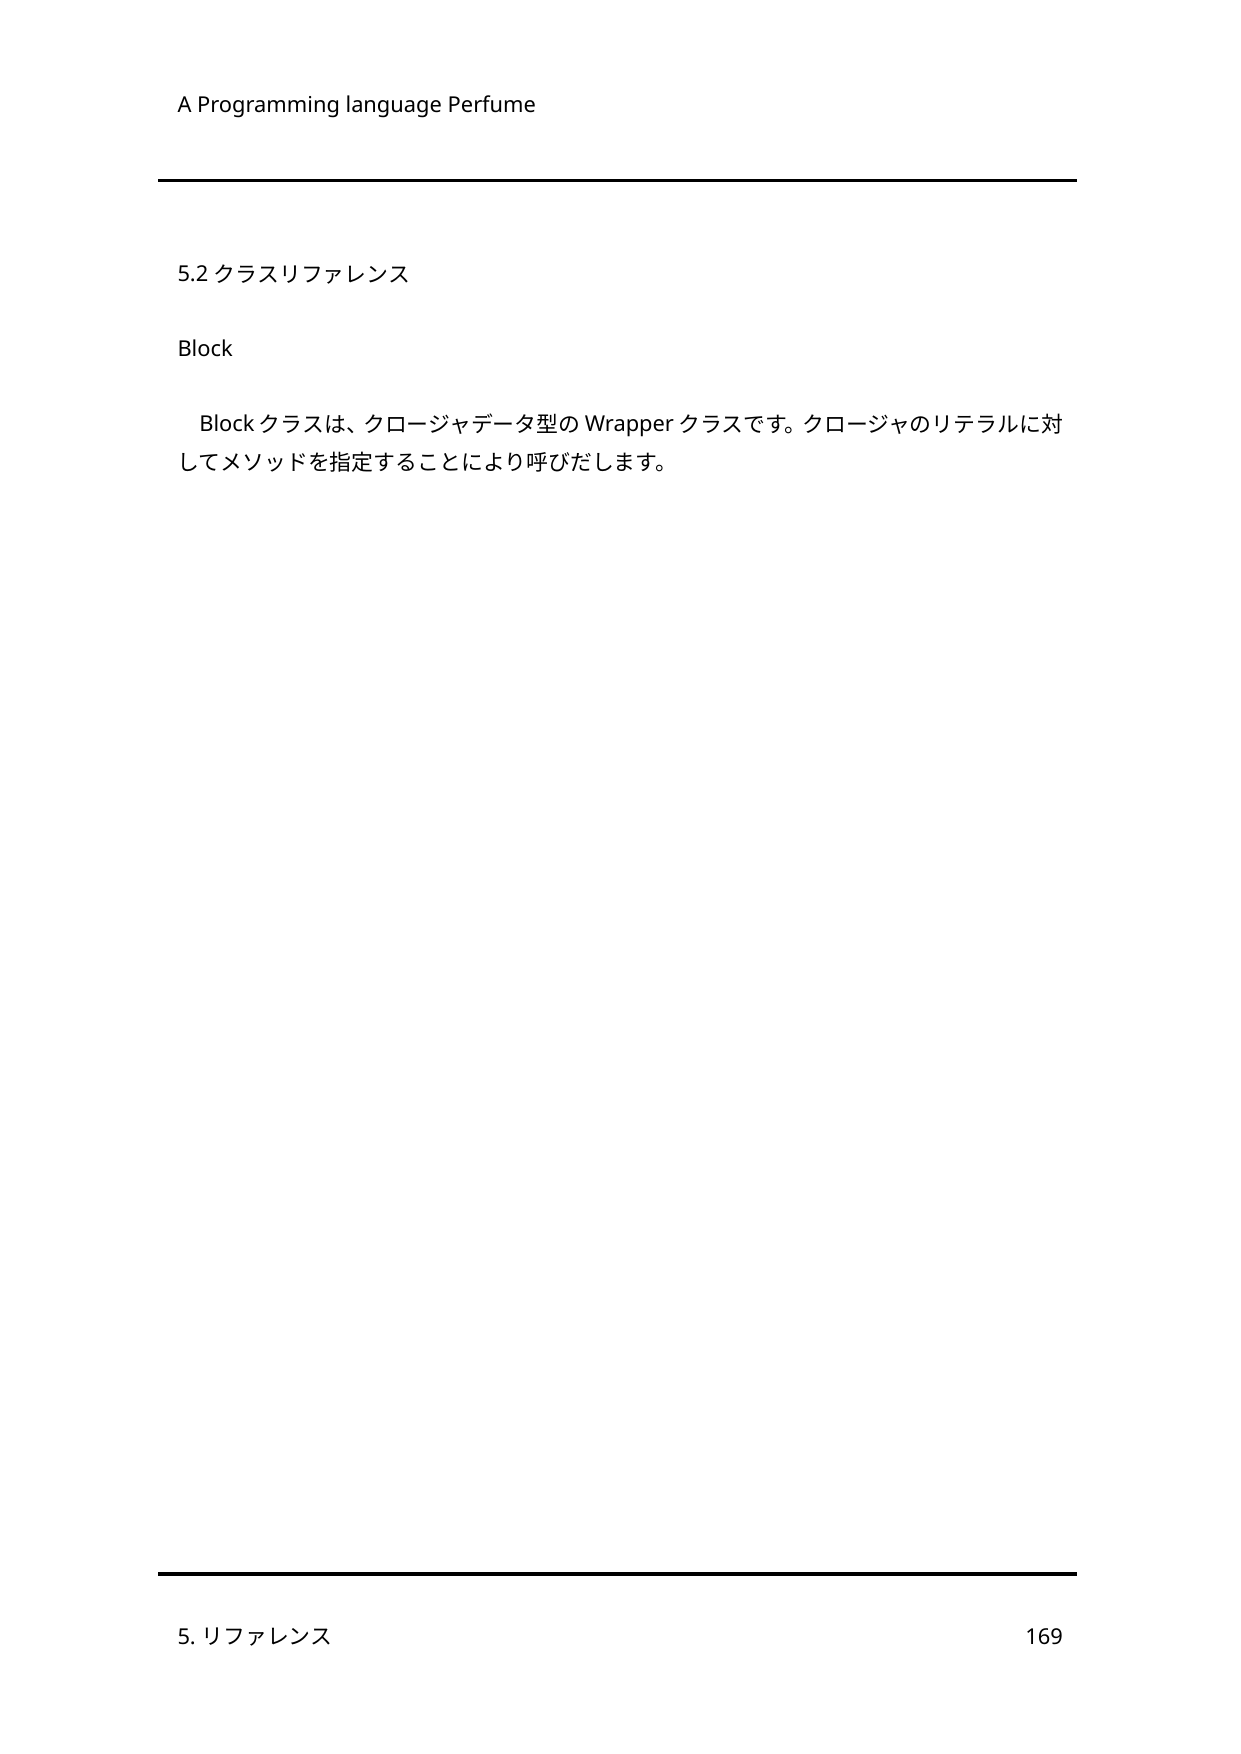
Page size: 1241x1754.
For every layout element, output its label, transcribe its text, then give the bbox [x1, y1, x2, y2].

subtitle 5.2 クラスリファレンス [177, 254, 1063, 292]
text Blockクラスは、クロージャデータ型のWrapperクラスです。クロージャのリテラルに対してメソッドを指定することにより呼びだします。 [177, 404, 1063, 479]
subtitle Block [177, 329, 1063, 367]
